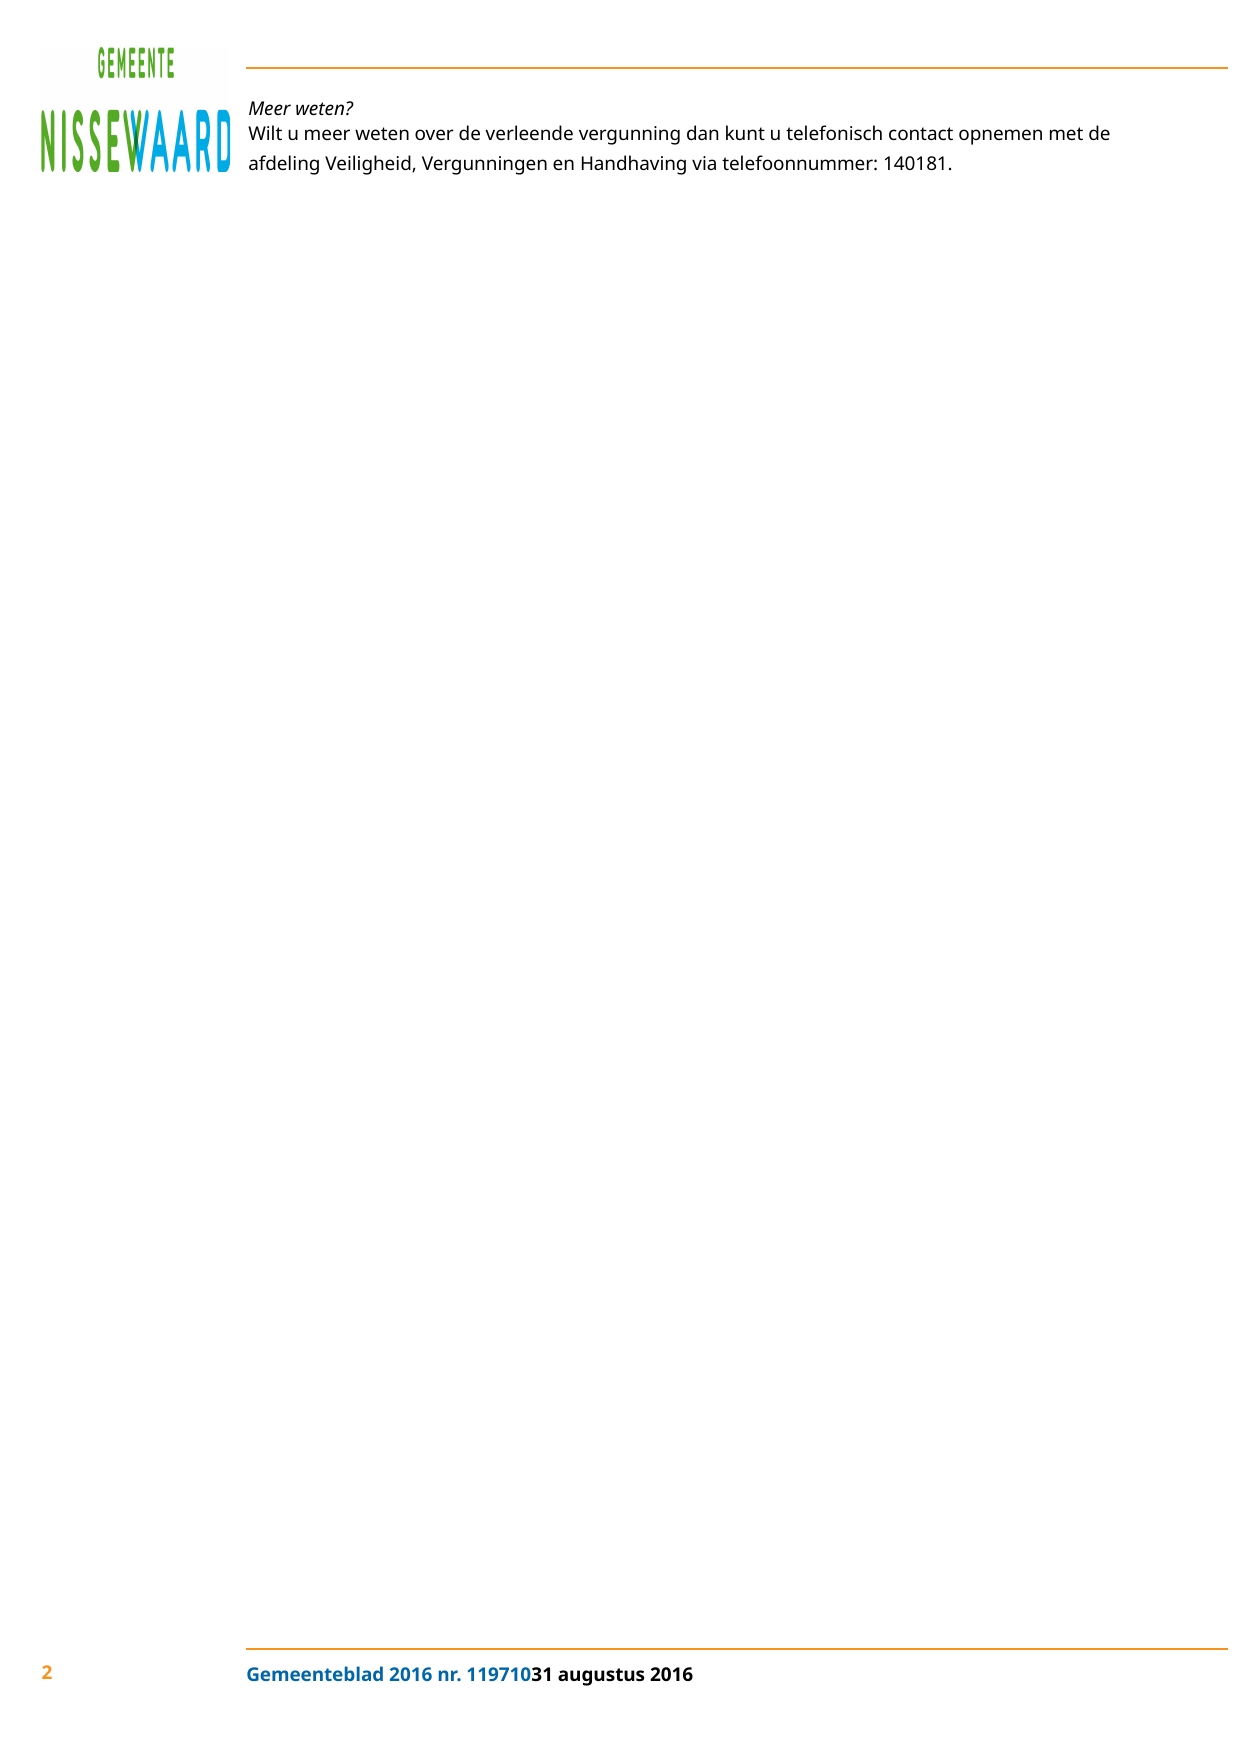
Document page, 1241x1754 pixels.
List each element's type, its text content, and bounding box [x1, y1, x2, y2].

picture [41, 47, 231, 172]
text Wilt u meer weten over de verleende vergunning dan kunt u telefonisch contact opnemen met de afdeling Veiligheid, Vergunningen en Handhaving via telefoonnummer: 140181. [248, 121, 1152, 176]
picture [222, 122, 227, 160]
text Meer weten? [248, 95, 1152, 121]
picture [200, 151, 206, 172]
picture [154, 157, 165, 172]
picture [201, 122, 206, 138]
picture [176, 157, 187, 172]
